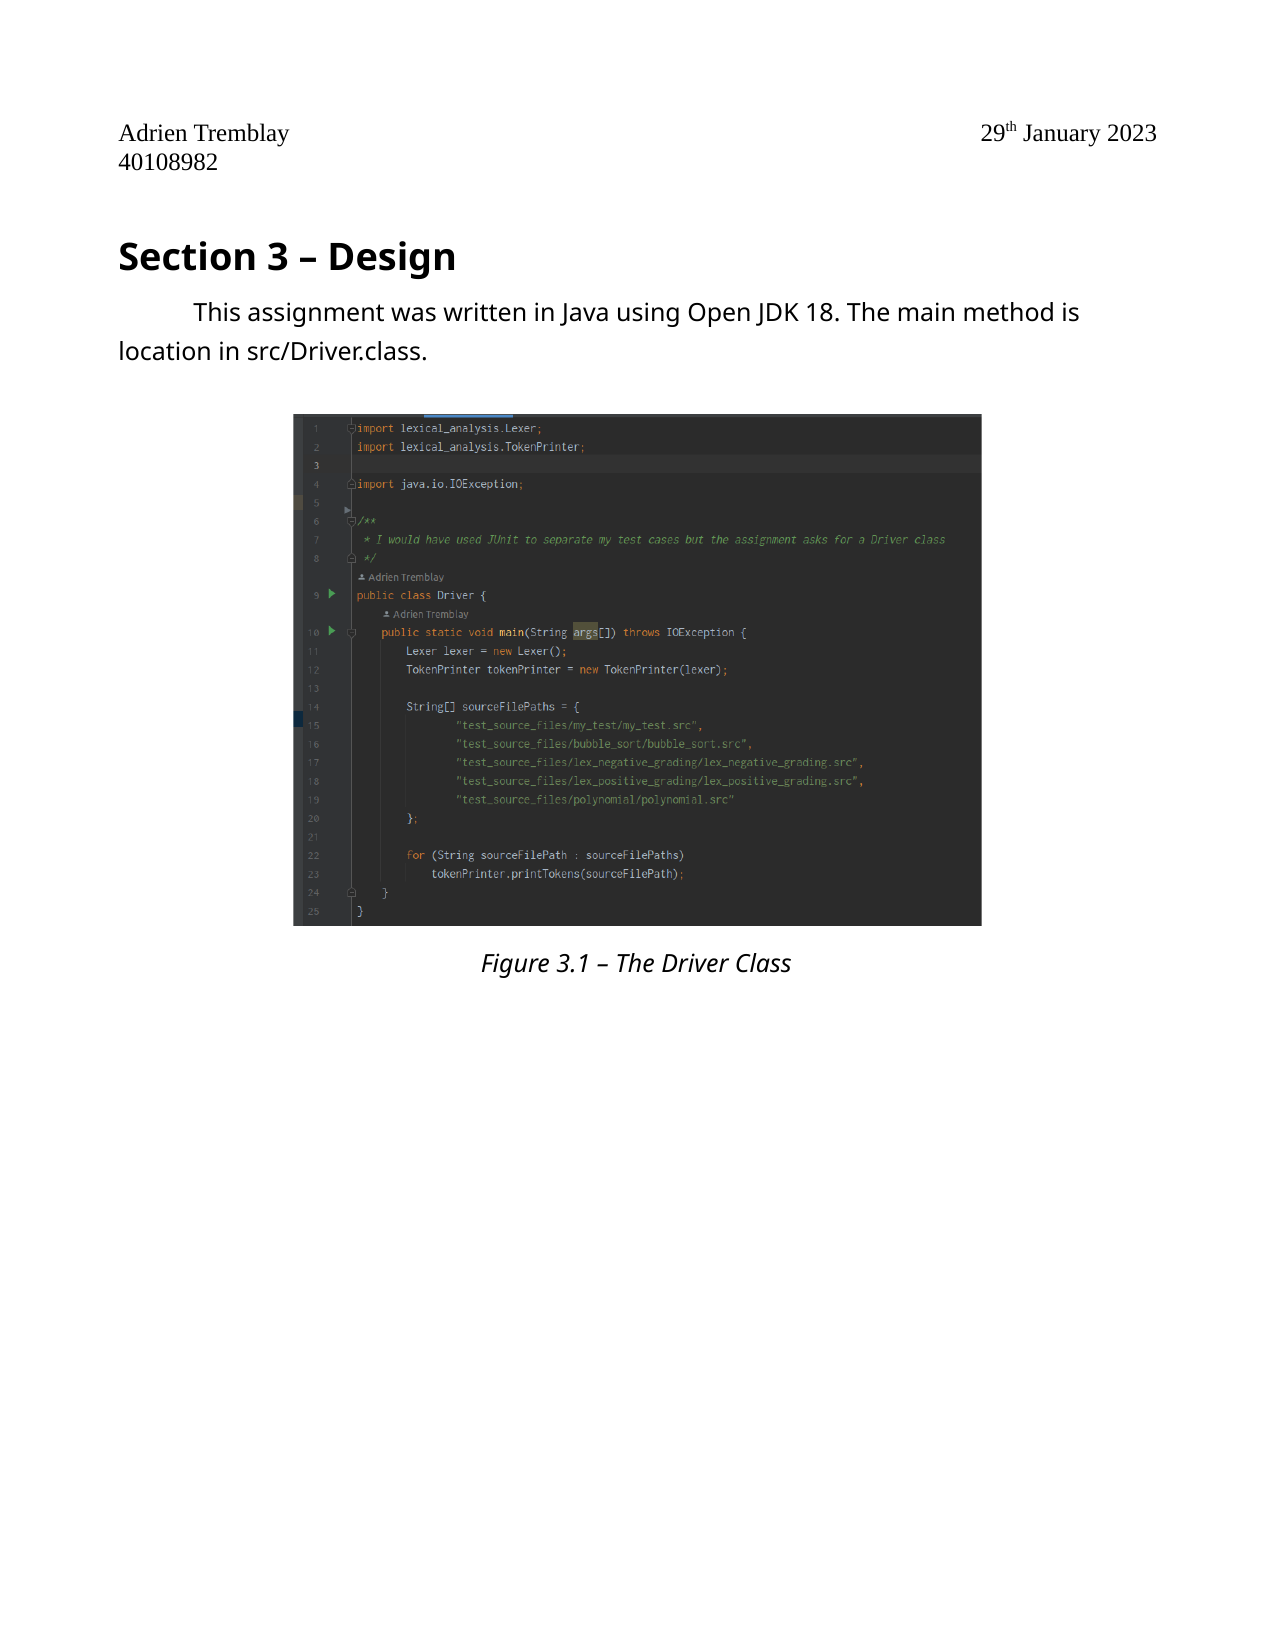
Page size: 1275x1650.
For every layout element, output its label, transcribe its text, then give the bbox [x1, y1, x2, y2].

picture [293, 414, 982, 926]
subtitle Section 3 – Design [118, 230, 1157, 282]
text This assignment was written in Java using Open JDK 18. The main method is location in src/Driver.class. [118, 294, 1157, 367]
text Figure 3.1 – The Driver Class [118, 946, 1157, 979]
